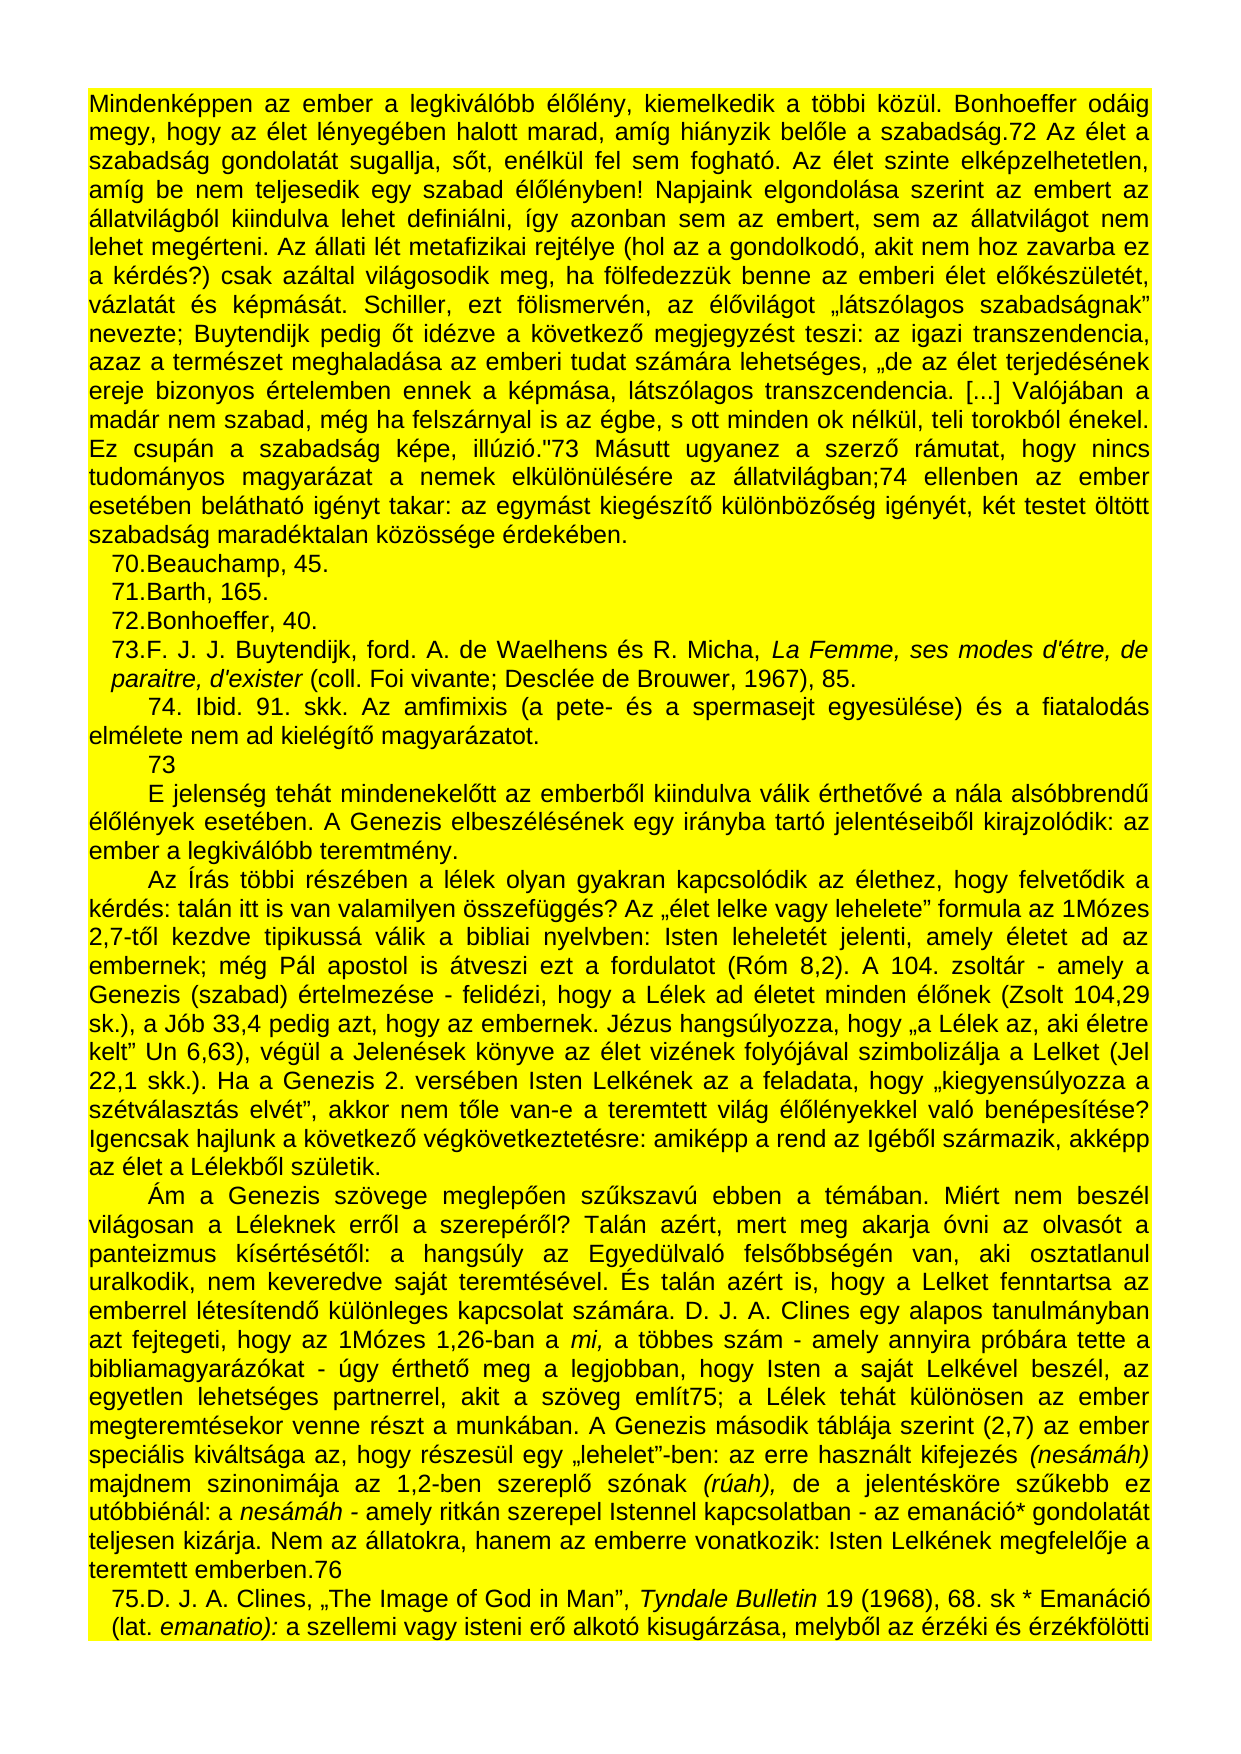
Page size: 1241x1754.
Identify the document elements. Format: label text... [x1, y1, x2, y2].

list F. J. J. Buytendijk, ford. A. de Waelhens és R. Micha, La Femme, ses modes d'étre, de paraitre, d'exister (coll. Foi vivante; Desclée de Brouwer, 1967), 85. [88, 635, 1152, 692]
list Bonhoeffer, 40. [88, 606, 1152, 635]
text Ám a Genezis szövege meglepően szűkszavú ebben a témában. Miért nem beszél világosan a Léleknek erről a szerepéről? Talán azért, mert meg akarja óvni az olvasót a panteizmus kísértésétől: a hangsúly az Egyedülvaló felsőbbségén van, aki osztatlanul uralkodik, nem keveredve saját teremtésével. És talán azért is, hogy a Lelket fenntartsa az emberrel létesítendő különleges kapcsolat számára. D. J. A. Clines egy alapos tanulmányban azt fejtegeti, hogy az 1Mózes 1,26-ban a mi, a többes szám - amely annyira próbára tette a bibliamagyarázókat - úgy érthető meg a legjobban, hogy Isten a saját Lelkével beszél, az egyetlen lehetséges partnerrel, akit a szöveg említ75; a Lélek tehát különösen az ember megteremtésekor venne részt a munkában. A Genezis második táblája szerint (2,7) az ember speciális kiváltsága az, hogy részesül egy „lehelet”-ben: az erre használt kifejezés (nesámáh) majdnem szinonimája az 1,2-ben szereplő szónak (rúah), de a jelentésköre szűkebb ez utóbbiénál: a nesámáh - amely ritkán szerepel Istennel kapcsolatban - az emanáció* gondolatát teljesen kizárja. Nem az állatokra, hanem az emberre vonatkozik: Isten Lelkének megfelelője a teremtett emberben.76 [88, 1181, 1152, 1583]
list Beauchamp, 45. [88, 548, 1152, 577]
list D. J. A. Clines, „The Image of God in Man”, Tyndale Bulletin 19 (1968), 68. sk * Emanáció (lat. emanatio): a szellemi vagy isteni erő alkotó kisugárzása, melyből az érzéki és érzékfölötti [88, 1583, 1152, 1641]
text 74. Ibid. 91. skk. Az amfimixis (a pete- és a spermasejt egyesülése) és a fiatalodás elmélete nem ad kielégítő magyarázatot. [88, 692, 1152, 750]
text Az Írás többi részében a lélek olyan gyakran kapcsolódik az élethez, hogy felvetődik a kérdés: talán itt is van valamilyen összefüggés? Az „élet lelke vagy lehelete” formula az 1Mózes 2,7-től kezdve tipikussá válik a bibliai nyelvben: Isten leheletét jelenti, amely életet ad az embernek; még Pál apostol is átveszi ezt a fordulatot (Róm 8,2). A 104. zsoltár - amely a Genezis (szabad) értelmezése - felidézi, hogy a Lélek ad életet minden élőnek (Zsolt 104,29 sk.), a Jób 33,4 pedig azt, hogy az embernek. Jézus hangsúlyozza, hogy „a Lélek az, aki életre kelt” Un 6,63), végül a Jelenések könyve az élet vizének folyójával szimbolizálja a Lelket (Jel 22,1 skk.). Ha a Genezis 2. versében Isten Lelkének az a feladata, hogy „kiegyensúlyozza a szétválasztás elvét”, akkor nem tőle van-e a teremtett világ élőlényekkel való benépesítése? Igencsak hajlunk a következő végkövetkeztetésre: amiképp a rend az Igéből származik, akképp az élet a Lélekből születik. [88, 865, 1152, 1181]
text E jelenség tehát mindenekelőtt az emberből kiindulva válik érthetővé a nála alsóbbrendű élőlények esetében. A Genezis elbeszélésének egy irányba tartó jelentéseiből kirajzolódik: az ember a legkiválóbb teremtmény. [88, 778, 1152, 865]
text Mindenképpen az ember a legkiválóbb élőlény, kiemelkedik a többi közül. Bonhoeffer odáig megy, hogy az élet lényegében halott marad, amíg hiányzik belőle a szabadság.72 Az élet a szabadság gondolatát sugallja, sőt, enélkül fel sem fogható. Az élet szinte elképzelhetetlen, amíg be nem teljesedik egy szabad élőlényben! Napjaink elgondolása szerint az embert az állatvilágból kiindulva lehet definiálni, így azonban sem az embert, sem az állatvilágot nem lehet megérteni. Az állati lét metafizikai rejtélye (hol az a gondolkodó, akit nem hoz zavarba ez a kérdés?) csak azáltal világosodik meg, ha fölfedezzük benne az emberi élet előkészületét, vázlatát és képmását. Schiller, ezt fölismervén, az élővilágot „látszólagos szabadságnak” nevezte; Buytendijk pedig őt idézve a következő megjegyzést teszi: az igazi transzendencia, azaz a természet meghaladása az emberi tudat számára lehetséges, „de az élet terjedésének ereje bizonyos értelemben ennek a képmása, látszólagos transzcendencia. [...] Valójában a madár nem szabad, még ha felszárnyal is az égbe, s ott minden ok nélkül, teli torokból énekel. Ez csupán a szabadság képe, illúzió."73 Másutt ugyanez a szerző rámutat, hogy nincs tudományos magyarázat a nemek elkülönülésére az állatvilágban;74 ellenben az ember esetében belátható igényt takar: az egymást kiegészítő különbözőség igényét, két testet öltött szabadság maradéktalan közössége érdekében. [88, 88, 1152, 548]
text 73 [88, 750, 1152, 778]
list Barth, 165. [88, 577, 1152, 606]
